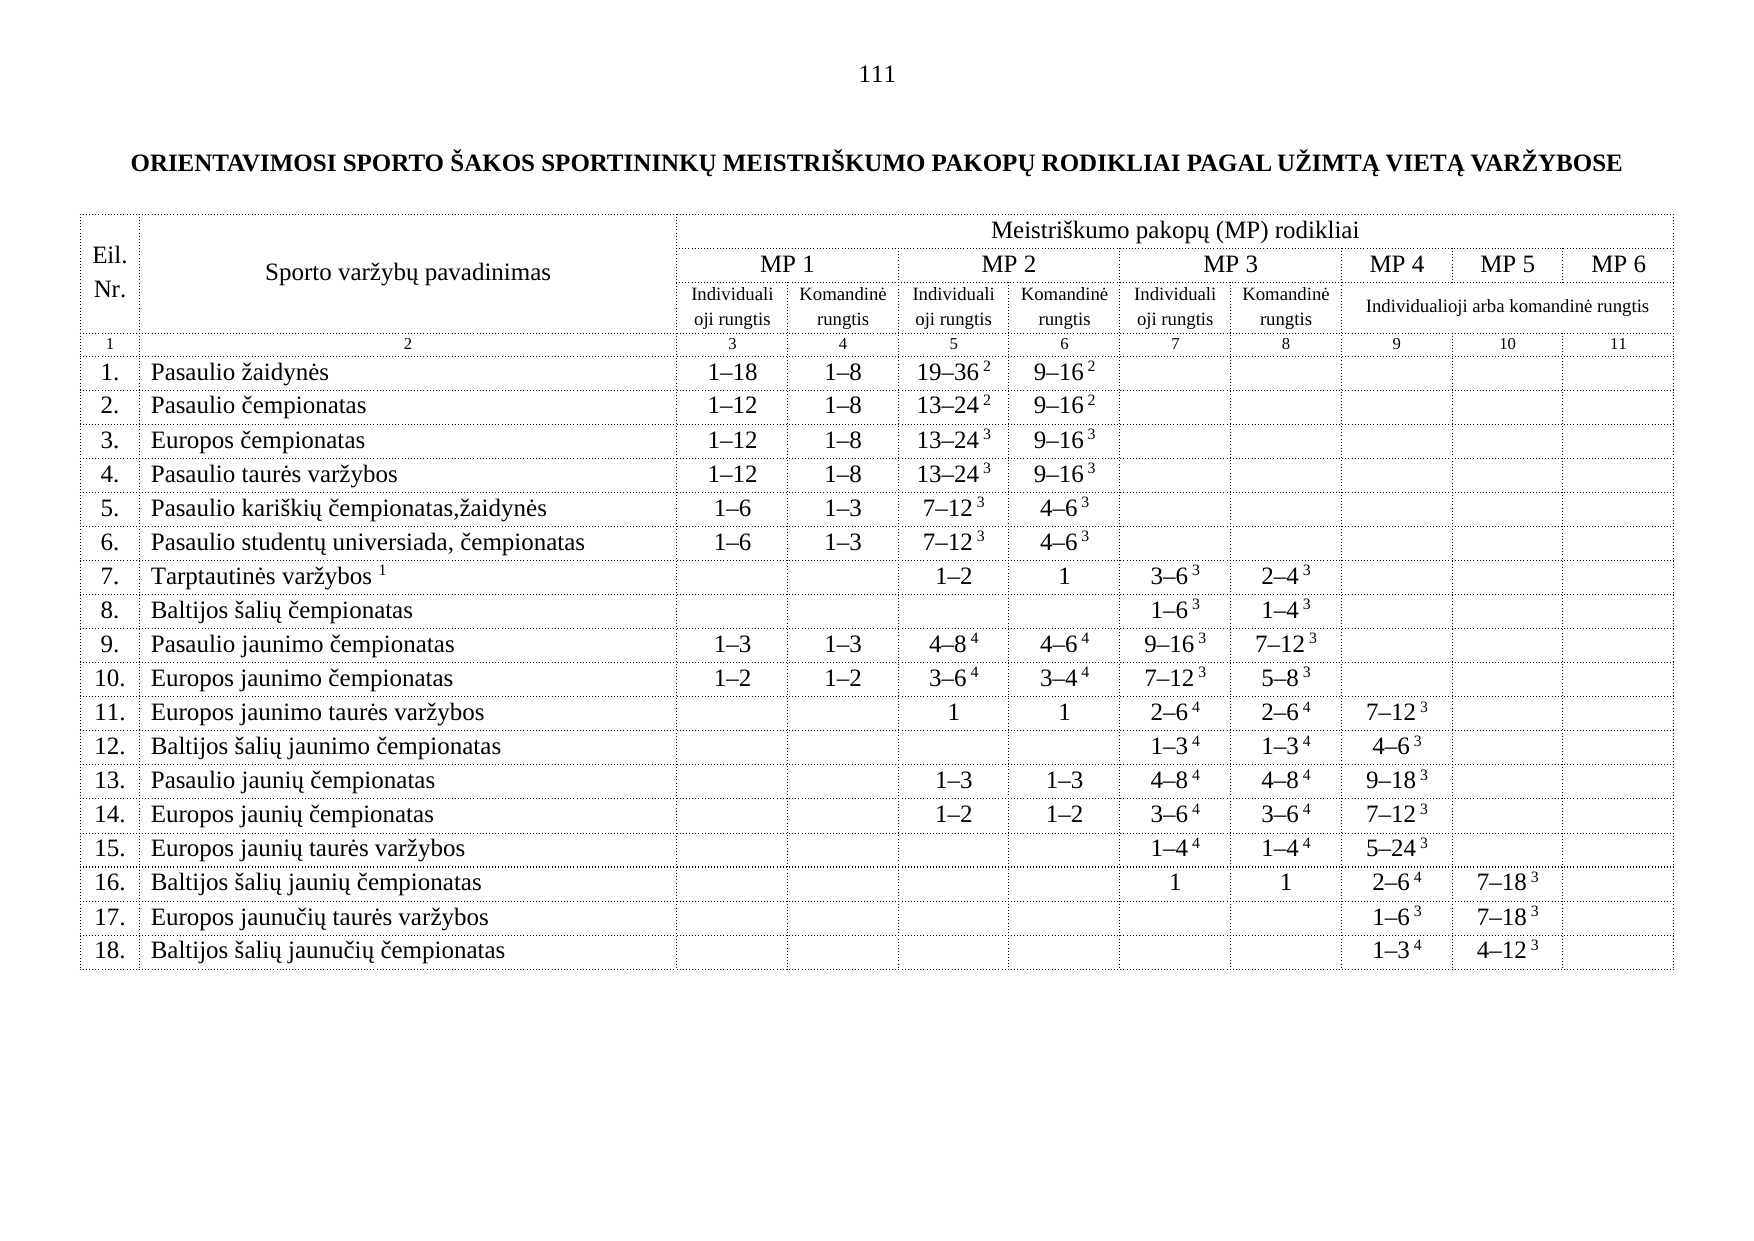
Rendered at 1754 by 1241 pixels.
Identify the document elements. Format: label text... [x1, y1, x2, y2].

table_cell [788, 935, 898, 969]
table_cell [1341, 424, 1452, 458]
table_cell [1452, 560, 1563, 594]
table_cell 1–2 [898, 560, 1009, 594]
table_cell 1 [1120, 866, 1230, 901]
table_cell 4 [788, 333, 898, 356]
table_cell 1–6 [676, 526, 788, 560]
table_cell [1452, 764, 1563, 798]
table_cell [1452, 424, 1563, 458]
table_cell 1 [80, 333, 139, 356]
table_cell [1230, 458, 1341, 492]
table_cell [1563, 560, 1674, 594]
table_cell 19–36 2 [898, 356, 1009, 389]
table_cell 12. [80, 730, 139, 764]
table_cell 7. [80, 560, 139, 594]
table_cell [1563, 833, 1674, 866]
table_cell [1230, 526, 1341, 560]
table_cell [676, 901, 788, 934]
table_cell 1–3 4 [1120, 730, 1230, 764]
table_cell 5. [80, 492, 139, 526]
table_cell 1–3 [898, 764, 1009, 798]
table_cell Individualioji rungtis [898, 282, 1009, 332]
table_cell 10. [80, 662, 139, 696]
table_cell [1230, 935, 1341, 969]
table_cell [788, 833, 898, 866]
table_cell [1563, 492, 1674, 526]
table_cell MP 6 [1563, 248, 1674, 282]
table_cell [1563, 662, 1674, 696]
table_cell [676, 696, 788, 730]
table_cell 7–12 3 [898, 526, 1009, 560]
table_cell 15. [80, 833, 139, 866]
table_cell Pasaulio žaidynės [139, 356, 676, 389]
table_cell [1230, 356, 1341, 389]
table_header Eil. Nr. [80, 214, 139, 332]
table_cell [1341, 594, 1452, 628]
table_cell [1341, 628, 1452, 662]
table_cell [1341, 356, 1452, 389]
table_cell 3–6 4 [1120, 798, 1230, 832]
table_cell [1452, 594, 1563, 628]
table_cell [1009, 901, 1120, 934]
table_cell [1452, 356, 1563, 389]
table_cell 1–2 [788, 662, 898, 696]
table_cell 9–16 2 [1009, 390, 1120, 424]
table_cell Pasaulio jaunimo čempionatas [139, 628, 676, 662]
table_cell MP 4 [1341, 248, 1452, 282]
table_cell 1–4 3 [1230, 594, 1341, 628]
table_cell 1–4 4 [1230, 833, 1341, 866]
table_cell Pasaulio taurės varžybos [139, 458, 676, 492]
table_cell 4–8 4 [898, 628, 1009, 662]
table_cell 9–18 3 [1341, 764, 1452, 798]
table_cell [898, 730, 1009, 764]
table_cell [1452, 526, 1563, 560]
table_cell Baltijos šalių jaunių čempionatas [139, 866, 676, 901]
table_cell 9–16 3 [1009, 424, 1120, 458]
table_cell 1–4 4 [1120, 833, 1230, 866]
table_cell [1563, 866, 1674, 901]
table_cell [1563, 526, 1674, 560]
table_cell 7–12 3 [898, 492, 1009, 526]
table_cell 4–8 4 [1120, 764, 1230, 798]
table_cell 9. [80, 628, 139, 662]
table_cell MP 2 [898, 248, 1120, 282]
table_cell [676, 798, 788, 832]
table_cell MP 3 [1120, 248, 1341, 282]
table_cell [1009, 594, 1120, 628]
table_cell 8 [1230, 333, 1341, 356]
table_cell Komandinė rungtis [1009, 282, 1120, 332]
table_cell Europos jaunimo čempionatas [139, 662, 676, 696]
table_cell Europos jaunių taurės varžybos [139, 833, 676, 866]
table_cell [898, 935, 1009, 969]
table_cell [676, 764, 788, 798]
table_cell Individualioji arba komandinė rungtis [1341, 282, 1674, 332]
table_cell 1–3 [788, 526, 898, 560]
table_cell [1341, 526, 1452, 560]
table_cell [676, 730, 788, 764]
table_cell [1452, 696, 1563, 730]
table_cell 1–8 [788, 390, 898, 424]
table_cell 3–6 4 [1230, 798, 1341, 832]
table_cell [1120, 901, 1230, 934]
table_cell Europos čempionatas [139, 424, 676, 458]
table_cell 1–8 [788, 458, 898, 492]
table_cell [1120, 935, 1230, 969]
table_cell [898, 594, 1009, 628]
table_cell 9–16 3 [1009, 458, 1120, 492]
table_cell 7 [1120, 333, 1230, 356]
table_cell [898, 833, 1009, 866]
table_cell 5–24 3 [1341, 833, 1452, 866]
table_cell [1452, 458, 1563, 492]
table_cell [1341, 492, 1452, 526]
table_cell [1120, 492, 1230, 526]
table_cell [1120, 356, 1230, 389]
table_cell Pasaulio čempionatas [139, 390, 676, 424]
table_cell 2–6 4 [1341, 866, 1452, 901]
table_cell 1–12 [676, 424, 788, 458]
table_cell [898, 866, 1009, 901]
table_cell [1452, 390, 1563, 424]
table_cell 1. [80, 356, 139, 389]
table_cell 7–12 3 [1230, 628, 1341, 662]
table_cell 13–24 3 [898, 458, 1009, 492]
table_cell 1–12 [676, 458, 788, 492]
table_cell 4–6 3 [1009, 492, 1120, 526]
table_cell 1–3 [788, 628, 898, 662]
table_cell 5–8 3 [1230, 662, 1341, 696]
table_cell Individualioji rungtis [1120, 282, 1230, 332]
table_cell [1341, 458, 1452, 492]
table_cell 17. [80, 901, 139, 934]
table_cell 11 [1563, 333, 1674, 356]
table_cell [1120, 424, 1230, 458]
table_cell [788, 560, 898, 594]
table_cell [788, 696, 898, 730]
table_cell 1–8 [788, 356, 898, 389]
table_cell [1120, 526, 1230, 560]
table_cell 4–12 3 [1452, 935, 1563, 969]
table_cell 16. [80, 866, 139, 901]
table_cell [788, 866, 898, 901]
table_cell 1–6 3 [1341, 901, 1452, 934]
table_cell [788, 798, 898, 832]
table_cell 1–18 [676, 356, 788, 389]
table_cell [1563, 935, 1674, 969]
text Orientavimosi sportO ŠAKOS SPORTININKŲ MEISTRIŠKUMO PAKOPŲ RODIKLIAI PAGAL UŽIMTĄ VIETĄ VARŽYBOSE [118, 148, 1636, 176]
table_cell 11. [80, 696, 139, 730]
table_cell 1 [1009, 696, 1120, 730]
table_cell 9–16 3 [1120, 628, 1230, 662]
table_cell [1341, 390, 1452, 424]
table_cell Baltijos šalių jaunučių čempionatas [139, 935, 676, 969]
table_cell [1563, 594, 1674, 628]
table_cell 4–8 4 [1230, 764, 1341, 798]
table_cell 7–12 3 [1120, 662, 1230, 696]
table_cell [1563, 696, 1674, 730]
table_cell 4–6 3 [1341, 730, 1452, 764]
table_cell 13–24 3 [898, 424, 1009, 458]
table_cell [1452, 833, 1563, 866]
table_cell 4. [80, 458, 139, 492]
table_cell 2–4 3 [1230, 560, 1341, 594]
table_cell [1452, 662, 1563, 696]
table_cell 3–6 3 [1120, 560, 1230, 594]
table_cell 1 [1009, 560, 1120, 594]
table_cell Pasaulio jaunių čempionatas [139, 764, 676, 798]
table_cell [676, 866, 788, 901]
table_cell 3–6 4 [898, 662, 1009, 696]
table_cell 1–8 [788, 424, 898, 458]
table_cell [898, 901, 1009, 934]
table_cell 7–12 3 [1341, 696, 1452, 730]
table_cell [788, 764, 898, 798]
table_cell 1–2 [676, 662, 788, 696]
table_cell [1452, 628, 1563, 662]
table_cell [1120, 390, 1230, 424]
table_cell [676, 935, 788, 969]
table_cell [1563, 730, 1674, 764]
table_cell Komandinė rungtis [1230, 282, 1341, 332]
table_cell Europos jaunių čempionatas [139, 798, 676, 832]
table_cell 13. [80, 764, 139, 798]
table_cell MP 5 [1452, 248, 1563, 282]
table_cell 2 [139, 333, 676, 356]
table_cell 1–6 3 [1120, 594, 1230, 628]
table_cell [1341, 560, 1452, 594]
table_cell 14. [80, 798, 139, 832]
table_cell 9 [1341, 333, 1452, 356]
table_cell [1452, 798, 1563, 832]
table_cell [1452, 730, 1563, 764]
table_cell Tarptautinės varžybos 1 [139, 560, 676, 594]
table_cell 9–16 2 [1009, 356, 1120, 389]
table_cell 1 [898, 696, 1009, 730]
table_cell [676, 594, 788, 628]
table_cell [1563, 458, 1674, 492]
table_cell [788, 901, 898, 934]
table_cell Pasaulio studentų universiada, čempionatas [139, 526, 676, 560]
table_cell [1563, 901, 1674, 934]
table_cell 18. [80, 935, 139, 969]
table_cell 6. [80, 526, 139, 560]
table_cell [1009, 833, 1120, 866]
table_cell [788, 730, 898, 764]
table_cell Individualioji rungtis [676, 282, 788, 332]
table_cell 2–6 4 [1230, 696, 1341, 730]
table_cell 7–18 3 [1452, 866, 1563, 901]
table_cell 2–6 4 [1120, 696, 1230, 730]
table_cell 1–12 [676, 390, 788, 424]
table_cell 1–3 4 [1230, 730, 1341, 764]
table_cell Europos jaunučių taurės varžybos [139, 901, 676, 934]
table_cell [1563, 764, 1674, 798]
table_cell [1230, 492, 1341, 526]
table_cell [1009, 866, 1120, 901]
table_cell [1563, 356, 1674, 389]
table_cell [1120, 458, 1230, 492]
table_cell 4–6 3 [1009, 526, 1120, 560]
table_cell 1–3 4 [1341, 935, 1452, 969]
table_cell [1009, 935, 1120, 969]
table_cell 3–4 4 [1009, 662, 1120, 696]
table_cell 1–2 [898, 798, 1009, 832]
table_header Sporto varžybų pavadinimas [139, 214, 676, 332]
table_cell 3. [80, 424, 139, 458]
table_cell 1–6 [676, 492, 788, 526]
table_cell [676, 833, 788, 866]
table_cell Europos jaunimo taurės varžybos [139, 696, 676, 730]
table_cell 1 [1230, 866, 1341, 901]
table_cell 7–12 3 [1341, 798, 1452, 832]
table_cell 6 [1009, 333, 1120, 356]
table_cell 7–18 3 [1452, 901, 1563, 934]
table_cell Komandinė rungtis [788, 282, 898, 332]
table_header Meistriškumo pakopų (MP) rodikliai [676, 214, 1674, 248]
table_cell 13–24 2 [898, 390, 1009, 424]
table_cell 1–2 [1009, 798, 1120, 832]
table_cell 4–6 4 [1009, 628, 1120, 662]
table_cell [1341, 662, 1452, 696]
table_cell [1563, 424, 1674, 458]
table_cell 3 [676, 333, 788, 356]
table_cell [1563, 390, 1674, 424]
table_cell [1230, 390, 1341, 424]
table_cell 1–3 [1009, 764, 1120, 798]
table_cell [1230, 901, 1341, 934]
table_cell [1563, 798, 1674, 832]
table_cell 2. [80, 390, 139, 424]
table_cell [1230, 424, 1341, 458]
table_cell [1009, 730, 1120, 764]
table_cell 1–3 [788, 492, 898, 526]
table_cell [788, 594, 898, 628]
table_cell [1563, 628, 1674, 662]
table_cell 10 [1452, 333, 1563, 356]
table_cell Baltijos šalių čempionatas [139, 594, 676, 628]
table_cell 1–3 [676, 628, 788, 662]
table_cell Pasaulio kariškių čempionatas,žaidynės [139, 492, 676, 526]
table_cell [676, 560, 788, 594]
table_cell 5 [898, 333, 1009, 356]
table_cell 8. [80, 594, 139, 628]
table_cell [1452, 492, 1563, 526]
table_cell Baltijos šalių jaunimo čempionatas [139, 730, 676, 764]
table_cell MP 1 [676, 248, 898, 282]
